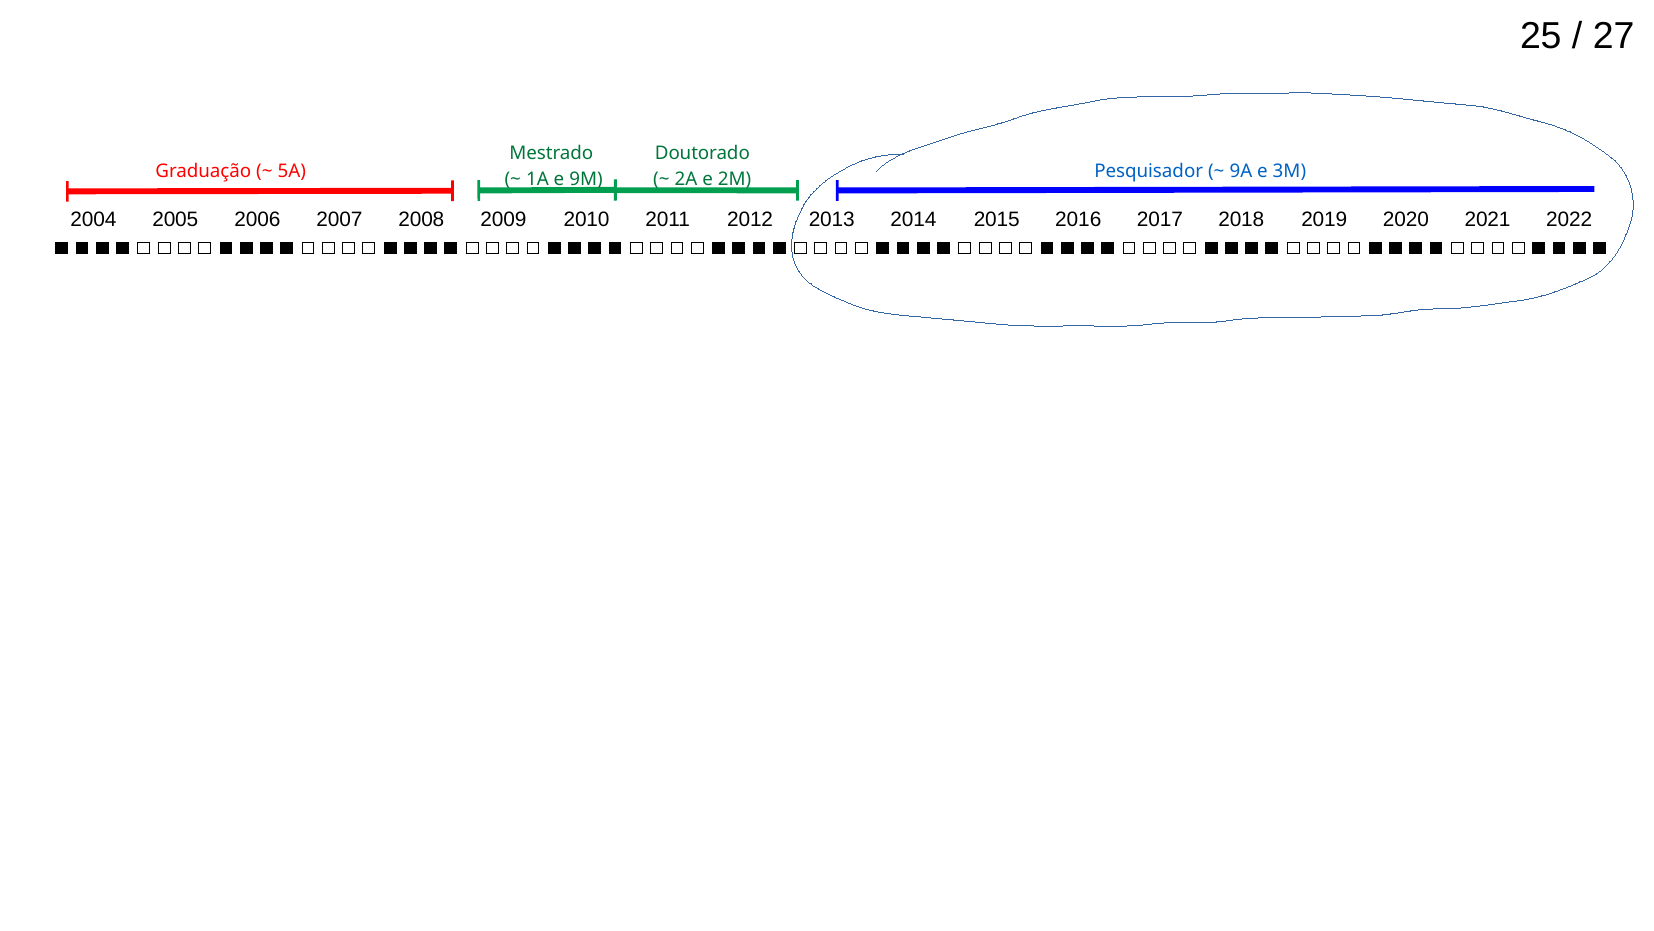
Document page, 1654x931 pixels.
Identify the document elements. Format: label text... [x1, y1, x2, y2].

text_box [1123, 242, 1135, 254]
text_box [1553, 242, 1565, 254]
text_box [404, 242, 417, 254]
text_box [527, 242, 539, 254]
text_box 2019 [1286, 200, 1363, 239]
text_box [979, 242, 992, 254]
text_box [1183, 242, 1196, 254]
text_box [1163, 242, 1176, 254]
text_box [362, 242, 375, 254]
text_box [55, 242, 68, 254]
text_box [1307, 242, 1320, 254]
text_box [1512, 242, 1525, 254]
text_box [1101, 242, 1114, 254]
text_box [342, 242, 355, 254]
text_box Pesquisador (~ 9A e 3M) [1079, 150, 1336, 188]
text_box [917, 242, 930, 254]
text_box [1205, 242, 1218, 254]
text_box 2017 [1122, 200, 1198, 239]
text_box 2022 [1531, 200, 1608, 239]
text_box <number> / 27 [1386, 0, 1650, 71]
text_box Graduação (~ 5A) [140, 150, 326, 188]
text_box [1225, 242, 1238, 254]
text_box [897, 242, 909, 254]
text_box [1041, 242, 1053, 254]
text_box [158, 242, 171, 254]
text_box [876, 242, 889, 254]
text_box [630, 242, 643, 254]
text_box [855, 242, 868, 254]
text_box [1348, 242, 1360, 254]
text_box 2016 [1040, 200, 1117, 239]
text_box [322, 242, 335, 254]
text_box [609, 242, 621, 254]
text_box [486, 242, 499, 254]
text_box 2006 [219, 200, 296, 239]
text_box [1265, 242, 1278, 254]
text_box [240, 242, 253, 254]
text_box [1409, 242, 1422, 254]
text_box [814, 242, 827, 254]
text_box [302, 242, 314, 254]
text_box [568, 242, 581, 254]
text_box [220, 242, 232, 254]
text_box [958, 242, 971, 254]
text_box [753, 242, 765, 254]
text_box 2008 [383, 200, 460, 239]
text_box [198, 242, 211, 254]
text_box 2013 [793, 200, 870, 239]
text_box Doutorado (~ 2A e 2M) [638, 132, 813, 189]
text_box [712, 242, 725, 254]
text_box [1451, 242, 1464, 254]
text_box [732, 242, 745, 254]
text_box [1143, 242, 1156, 254]
text_box 2004 [55, 200, 132, 239]
text_box 2015 [958, 200, 1035, 239]
text_box [116, 242, 129, 254]
text_box [178, 242, 191, 254]
text_box [444, 242, 457, 254]
text_box [1061, 242, 1074, 254]
text_box [280, 242, 293, 254]
text_box 2011 [630, 200, 707, 239]
text_box [1287, 242, 1300, 254]
text_box [999, 242, 1012, 254]
text_box [1532, 242, 1545, 254]
text_box 2007 [301, 200, 378, 239]
text_box [1430, 242, 1442, 254]
text_box 2018 [1203, 200, 1280, 239]
text_box [650, 242, 663, 254]
text_box [773, 242, 786, 254]
text_box [548, 242, 561, 254]
text_box [671, 242, 683, 254]
text_box 2012 [712, 200, 788, 239]
text_box [96, 242, 109, 254]
text_box [384, 242, 397, 254]
text_box [1389, 242, 1402, 254]
text_box 2020 [1368, 200, 1444, 239]
text_box 2009 [465, 200, 542, 239]
text_box [588, 242, 601, 254]
text_box [1471, 242, 1484, 254]
text_box [794, 242, 807, 254]
text_box [424, 242, 437, 254]
text_box 2010 [548, 200, 625, 239]
text_box Mestrado (~ 1A e 9M) [489, 132, 621, 179]
text_box 2005 [137, 200, 214, 239]
text_box [691, 242, 704, 254]
text_box [137, 242, 150, 254]
text_box 2021 [1449, 200, 1526, 239]
text_box [76, 242, 88, 254]
text_box [1327, 242, 1340, 254]
text_box [1245, 242, 1258, 254]
text_box [506, 242, 519, 254]
text_box [937, 242, 950, 254]
text_box [466, 242, 479, 254]
text_box [1573, 242, 1586, 254]
text_box [835, 242, 847, 254]
text_box [260, 242, 273, 254]
text_box [1593, 242, 1606, 254]
text_box [1081, 242, 1094, 254]
text_box [1019, 242, 1032, 254]
text_box 2014 [875, 200, 952, 239]
text_box [1369, 242, 1382, 254]
text_box [1492, 242, 1504, 254]
